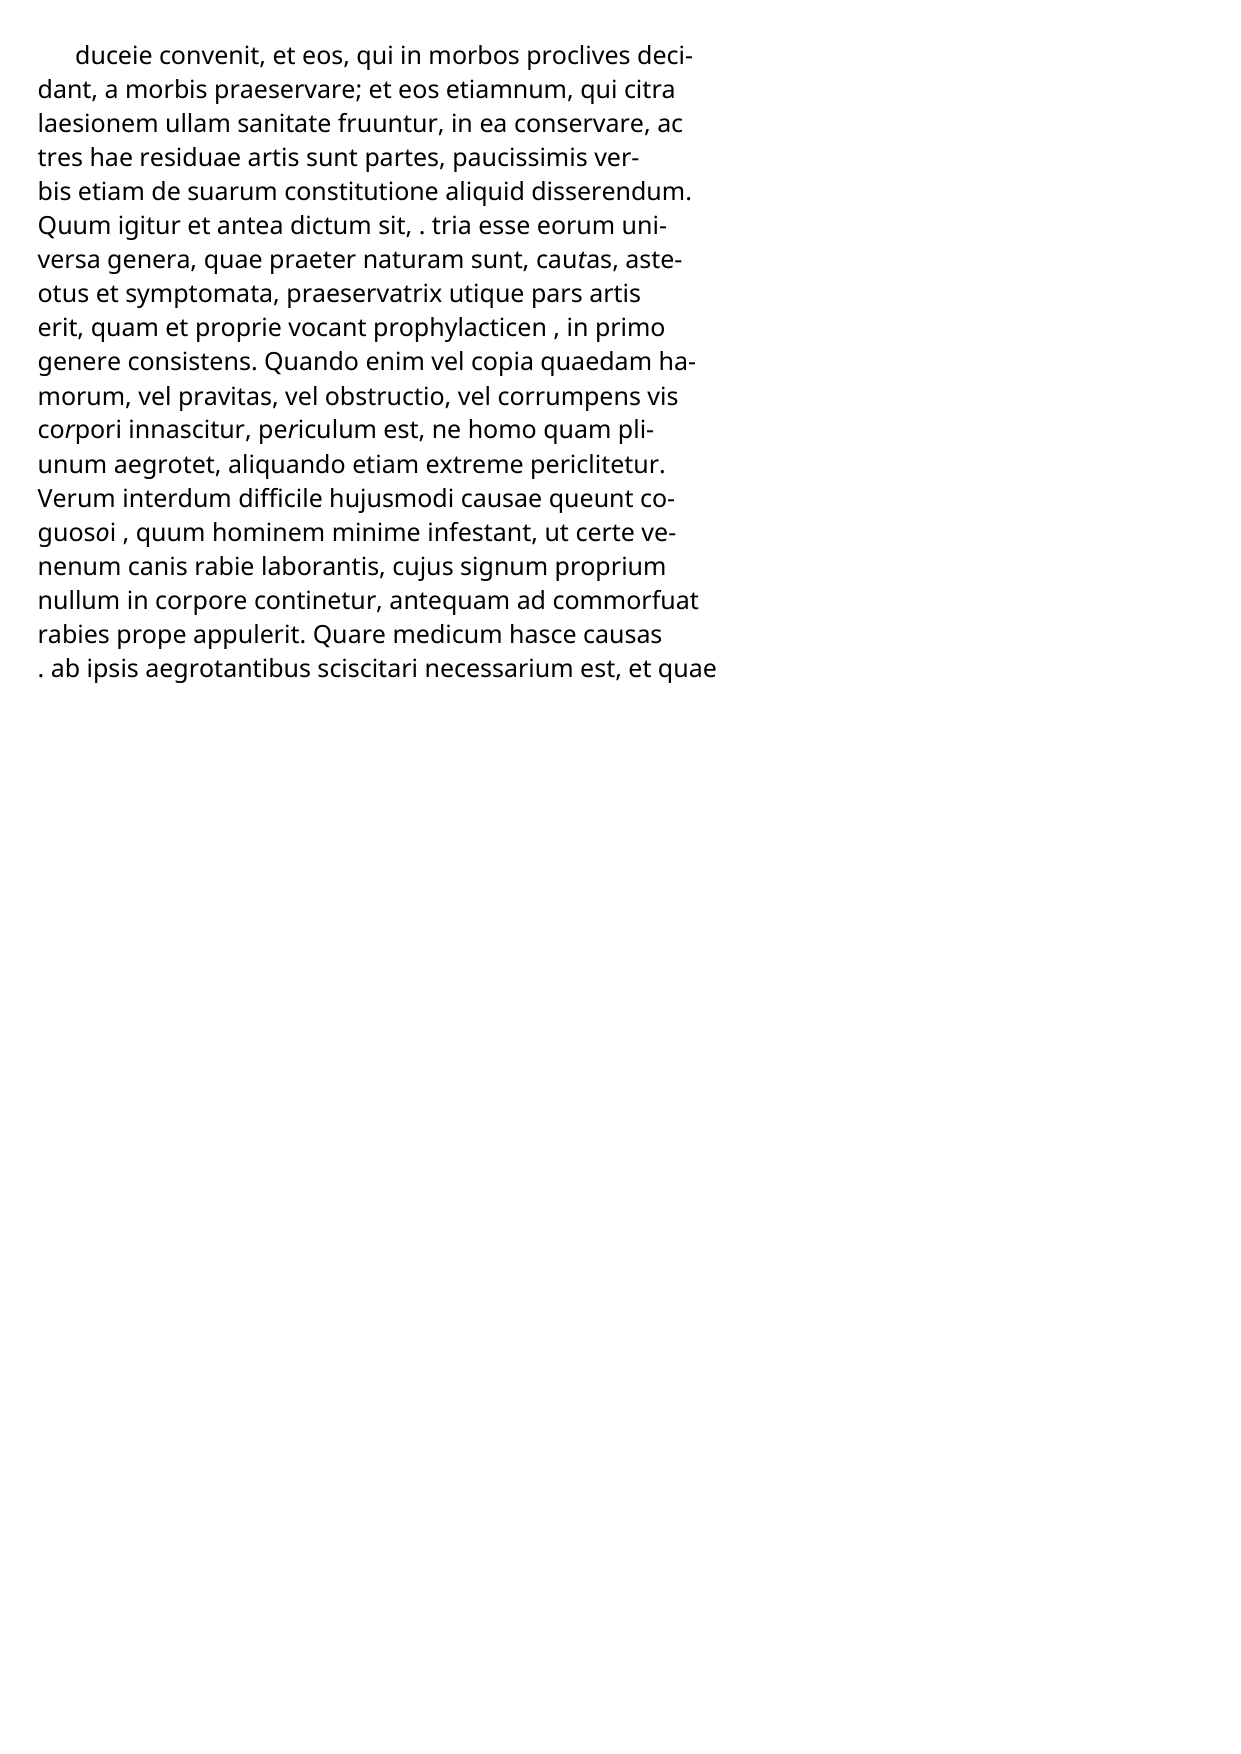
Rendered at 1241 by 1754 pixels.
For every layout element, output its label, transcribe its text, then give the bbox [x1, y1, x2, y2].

text duceie convenit, et eos, qui in morbos proclives deci- dant, a morbis praeservare; et eos etiamnum, qui citra laesionem ullam sanitate fruuntur, in ea conservare, ac tres hae residuae artis sunt partes, paucissimis ver- bis etiam de suarum constitutione aliquid disserendum. Quum igitur et antea dictum sit, . tria esse eorum uni- versa genera, quae praeter naturam sunt, cautas, aste- otus et symptomata, praeservatrix utique pars artis erit, quam et proprie vocant prophylacticen , in primo genere consistens. Quando enim vel copia quaedam ha- morum, vel pravitas, vel obstructio, vel corrumpens vis corpori innascitur, periculum est, ne homo quam pli- unum aegrotet, aliquando etiam extreme periclitetur. Verum interdum difficile hujusmodi causae queunt co- guosoi , quum hominem minime infestant, ut certe ve- nenum canis rabie laborantis, cujus signum proprium nullum in corpore continetur, antequam ad commorfuat rabies prope appulerit. Quare medicum hasce causas . ab ipsis aegrotantibus sciscitari necessarium est, et quae [37, 37, 1203, 685]
